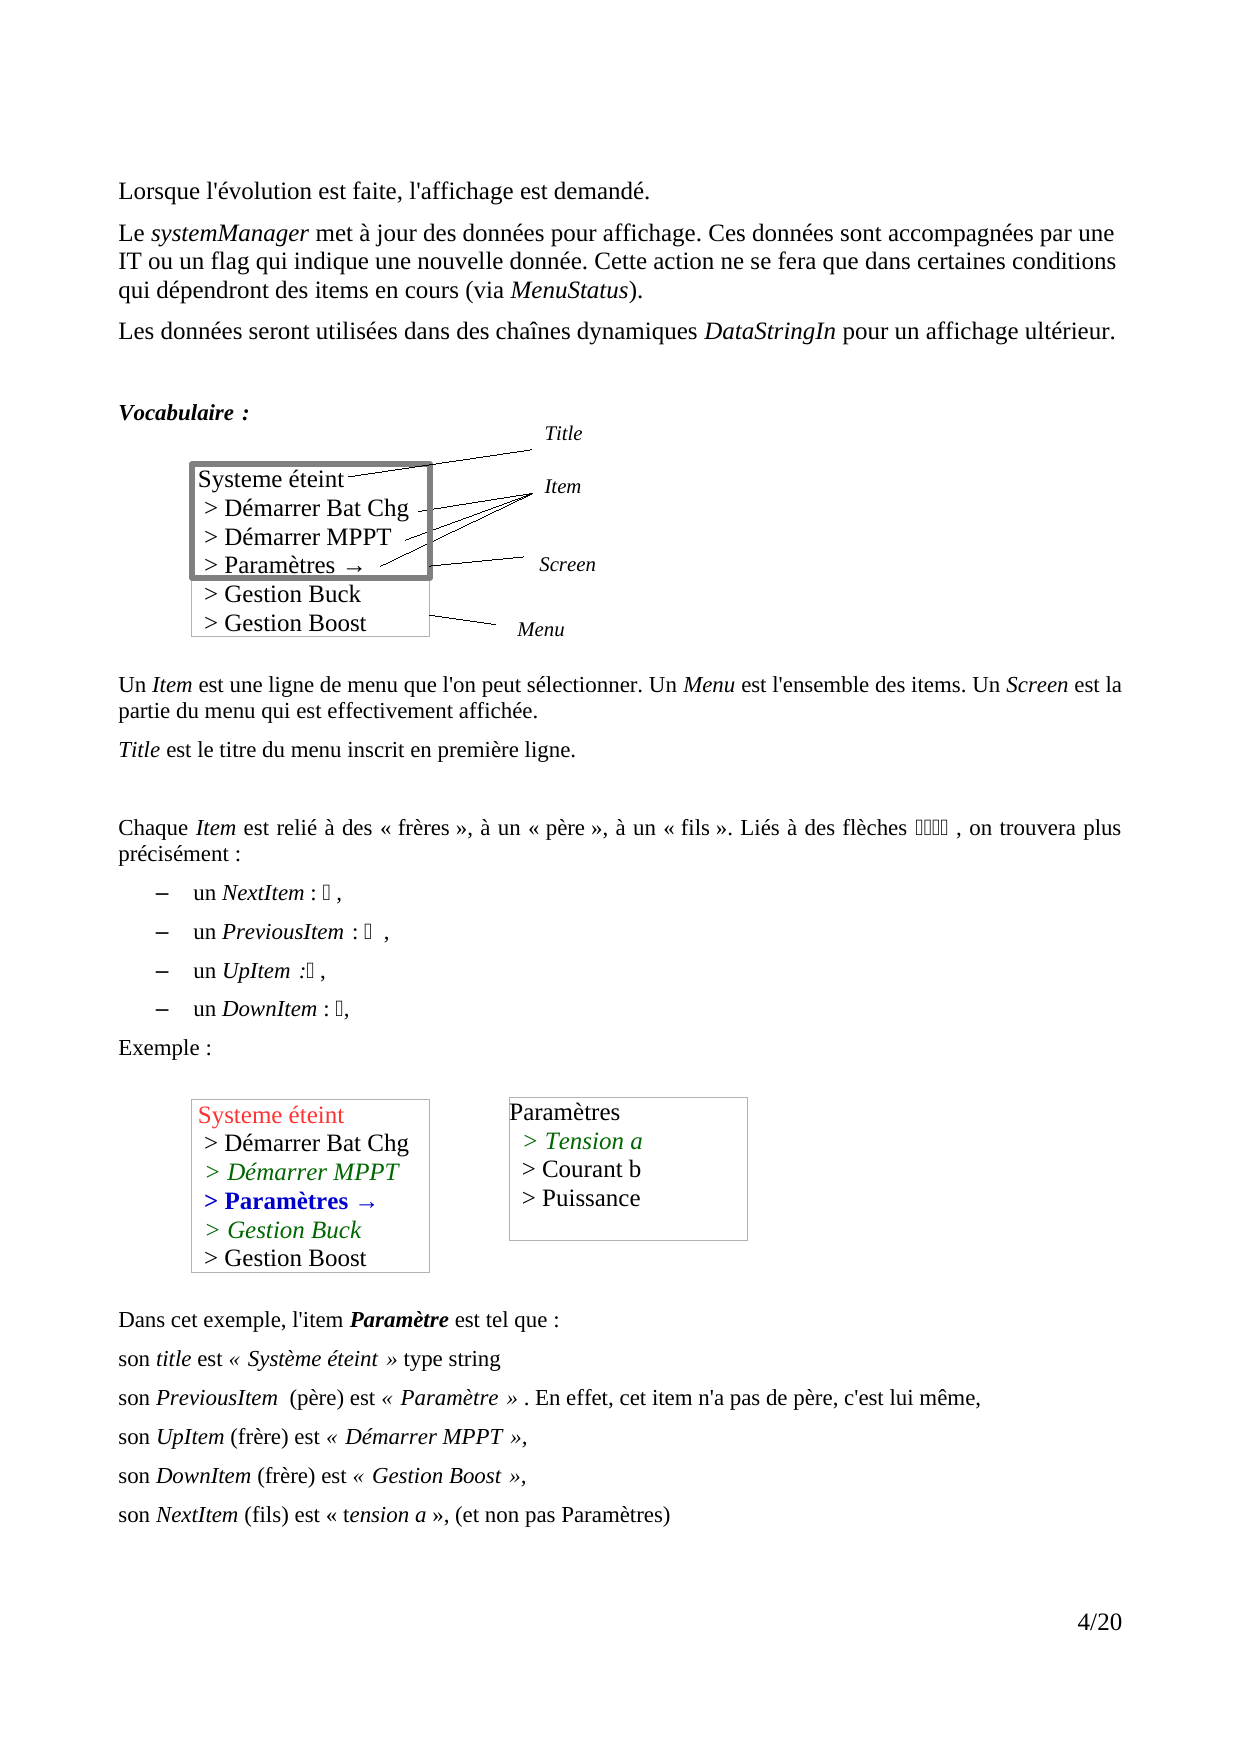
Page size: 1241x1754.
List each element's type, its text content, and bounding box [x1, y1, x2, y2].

text son UpItem (frère) est « Démarrer MPPT », [118, 1423, 1122, 1449]
text son title est « Système éteint » type string [118, 1345, 1122, 1372]
text son DownItem (frère) est « Gestion Boost », [118, 1462, 1122, 1488]
text Dans cet exemple, l'item Paramètre est tel que : [118, 1306, 1122, 1333]
text Les données seront utilisées dans des chaînes dynamiques DataStringIn pour un affichage ultérieur. [118, 316, 1122, 345]
text son NextItem (fils) est « tension a », (et non pas Paramètres) [118, 1501, 1122, 1527]
text Exemple : [118, 1034, 1122, 1061]
text Chaque Item est relié à des « frères », à un « père », à un « fils ». Liés à des flèches  , on trouvera plus précisément : [118, 814, 1122, 866]
text Lorsque l'évolution est faite, l'affichage est demandé. [118, 176, 1122, 205]
text Un Item est une ligne de menu que l'on peut sélectionner. Un Menu est l'ensemble des items. Un Screen est la partie du menu qui est effectivement affichée. [118, 671, 1122, 723]
list un PreviousItem :  , [156, 918, 1122, 944]
text son PreviousItem (père) est « Paramètre » . En effet, cet item n'a pas de père, c'est lui même, [118, 1384, 1122, 1410]
list un DownItem : , [156, 996, 1122, 1022]
list un NextItem :  , [156, 879, 1122, 905]
text Le systemManager met à jour des données pour affichage. Ces données sont accompagnées par une IT ou un flag qui indique une nouvelle donnée. Cette action ne se fera que dans certaines conditions qui dépendront des items en cours (via MenuStatus). [118, 218, 1122, 304]
text Vocabulaire : [118, 399, 1122, 425]
list un UpItem : , [156, 957, 1122, 983]
text Title est le titre du menu inscrit en première ligne. [118, 736, 1122, 762]
